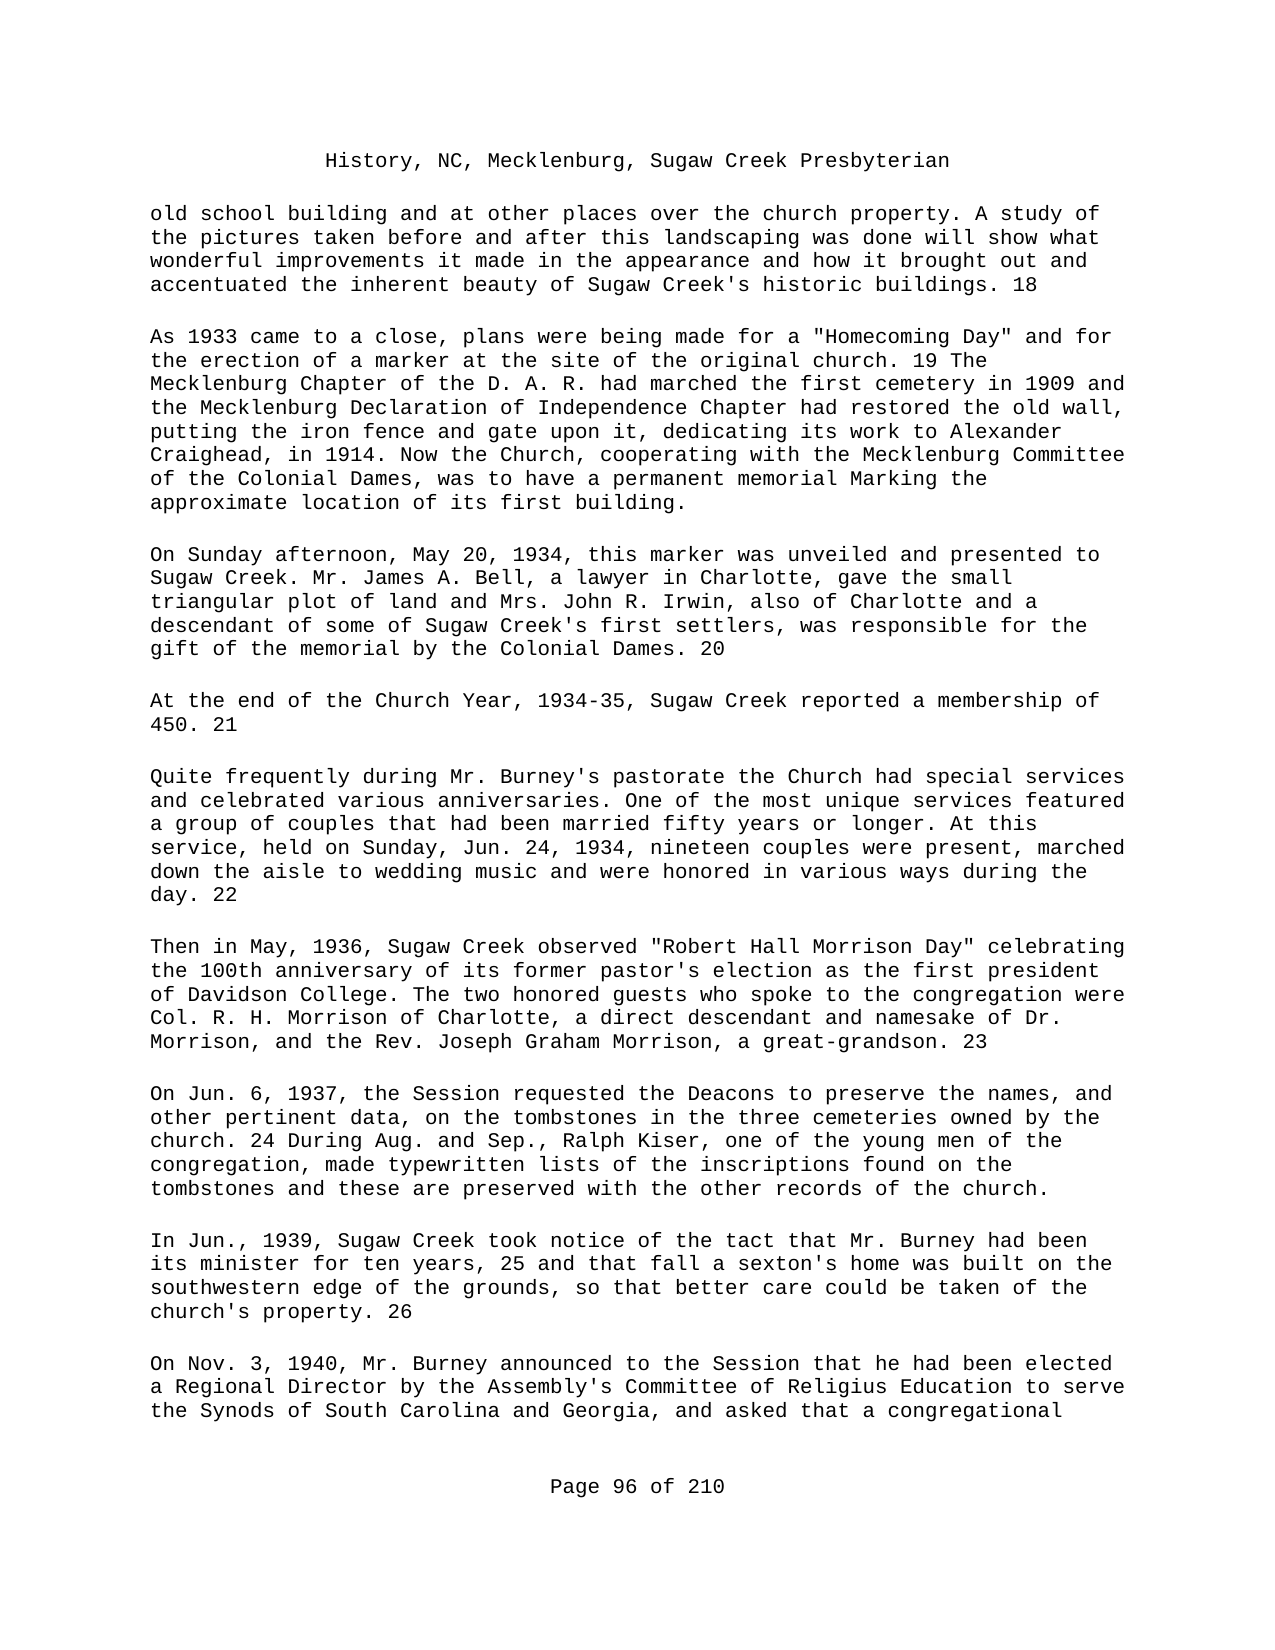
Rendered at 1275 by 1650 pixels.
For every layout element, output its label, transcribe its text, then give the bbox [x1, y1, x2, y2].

text At the end of the Church Year, 1934-35, Sugaw Creek reported a membership of 450. 21 [150, 690, 1125, 738]
text On Nov. 3, 1940, Mr. Burney announced to the Session that he had been elected a Regional Director by the Assembly's Committee of Religius Education to serve the Synods of South Carolina and Georgia, and asked that a congregational [150, 1353, 1125, 1424]
text In Jun., 1939, Sugaw Creek took notice of the tact that Mr. Burney had been its minister for ten years, 25 and that fall a sexton's home was built on the southwestern edge of the grounds, so that better care could be taken of the church's property. 26 [150, 1230, 1125, 1324]
text On Sunday afternoon, May 20, 1934, this marker was unveiled and presented to Sugaw Creek. Mr. James A. Bell, a lawyer in Charlotte, gave the small triangular plot of land and Mrs. John R. Irwin, also of Charlotte and a descendant of some of Sugaw Creek's first settlers, was responsible for the gift of the memorial by the Colonial Dames. 20 [150, 544, 1125, 662]
text old school building and at other places over the church property. A study of the pictures taken before and after this landscaping was done will show what wonderful improvements it made in the appearance and how it brought out and accentuated the inherent beauty of Sugaw Creek's historic buildings. 18 [150, 203, 1125, 298]
text Then in May, 1936, Sugaw Creek observed "Robert Hall Morrison Day" celebrating the 100th anniversary of its former pastor's election as the first president of Davidson College. The two honored guests who spoke to the congregation were Col. R. H. Morrison of Charlotte, a direct descendant and namesake of Dr. Morrison, and the Rev. Joseph Graham Morrison, a great-grandson. 23 [150, 936, 1125, 1055]
text On Jun. 6, 1937, the Session requested the Deacons to preserve the names, and other pertinent data, on the tombstones in the three cemeteries owned by the church. 24 During Aug. and Sep., Ralph Kiser, one of the young men of the congregation, made typewritten lists of the inscriptions found on the tombstones and these are preserved with the other records of the church. [150, 1083, 1125, 1201]
text Quite frequently during Mr. Burney's pastorate the Church had special services and celebrated various anniversaries. One of the most unique services featured a group of couples that had been married fifty years or longer. At this service, held on Sunday, Jun. 24, 1934, nineteen couples were present, marched down the aisle to wedding music and were honored in various ways during the day. 22 [150, 766, 1125, 908]
text As 1933 came to a close, plans were being made for a "Homecoming Day" and for the erection of a marker at the site of the original church. 19 The Mecklenburg Chapter of the D. A. R. had marched the first cemetery in 1909 and the Mecklenburg Declaration of Independence Chapter had restored the old wall, putting the iron fence and gate upon it, dedicating its work to Alexander Craighead, in 1914. Now the Church, cooperating with the Mecklenburg Committee of the Colonial Dames, was to have a permanent memorial Marking the approximate location of its first building. [150, 326, 1125, 515]
